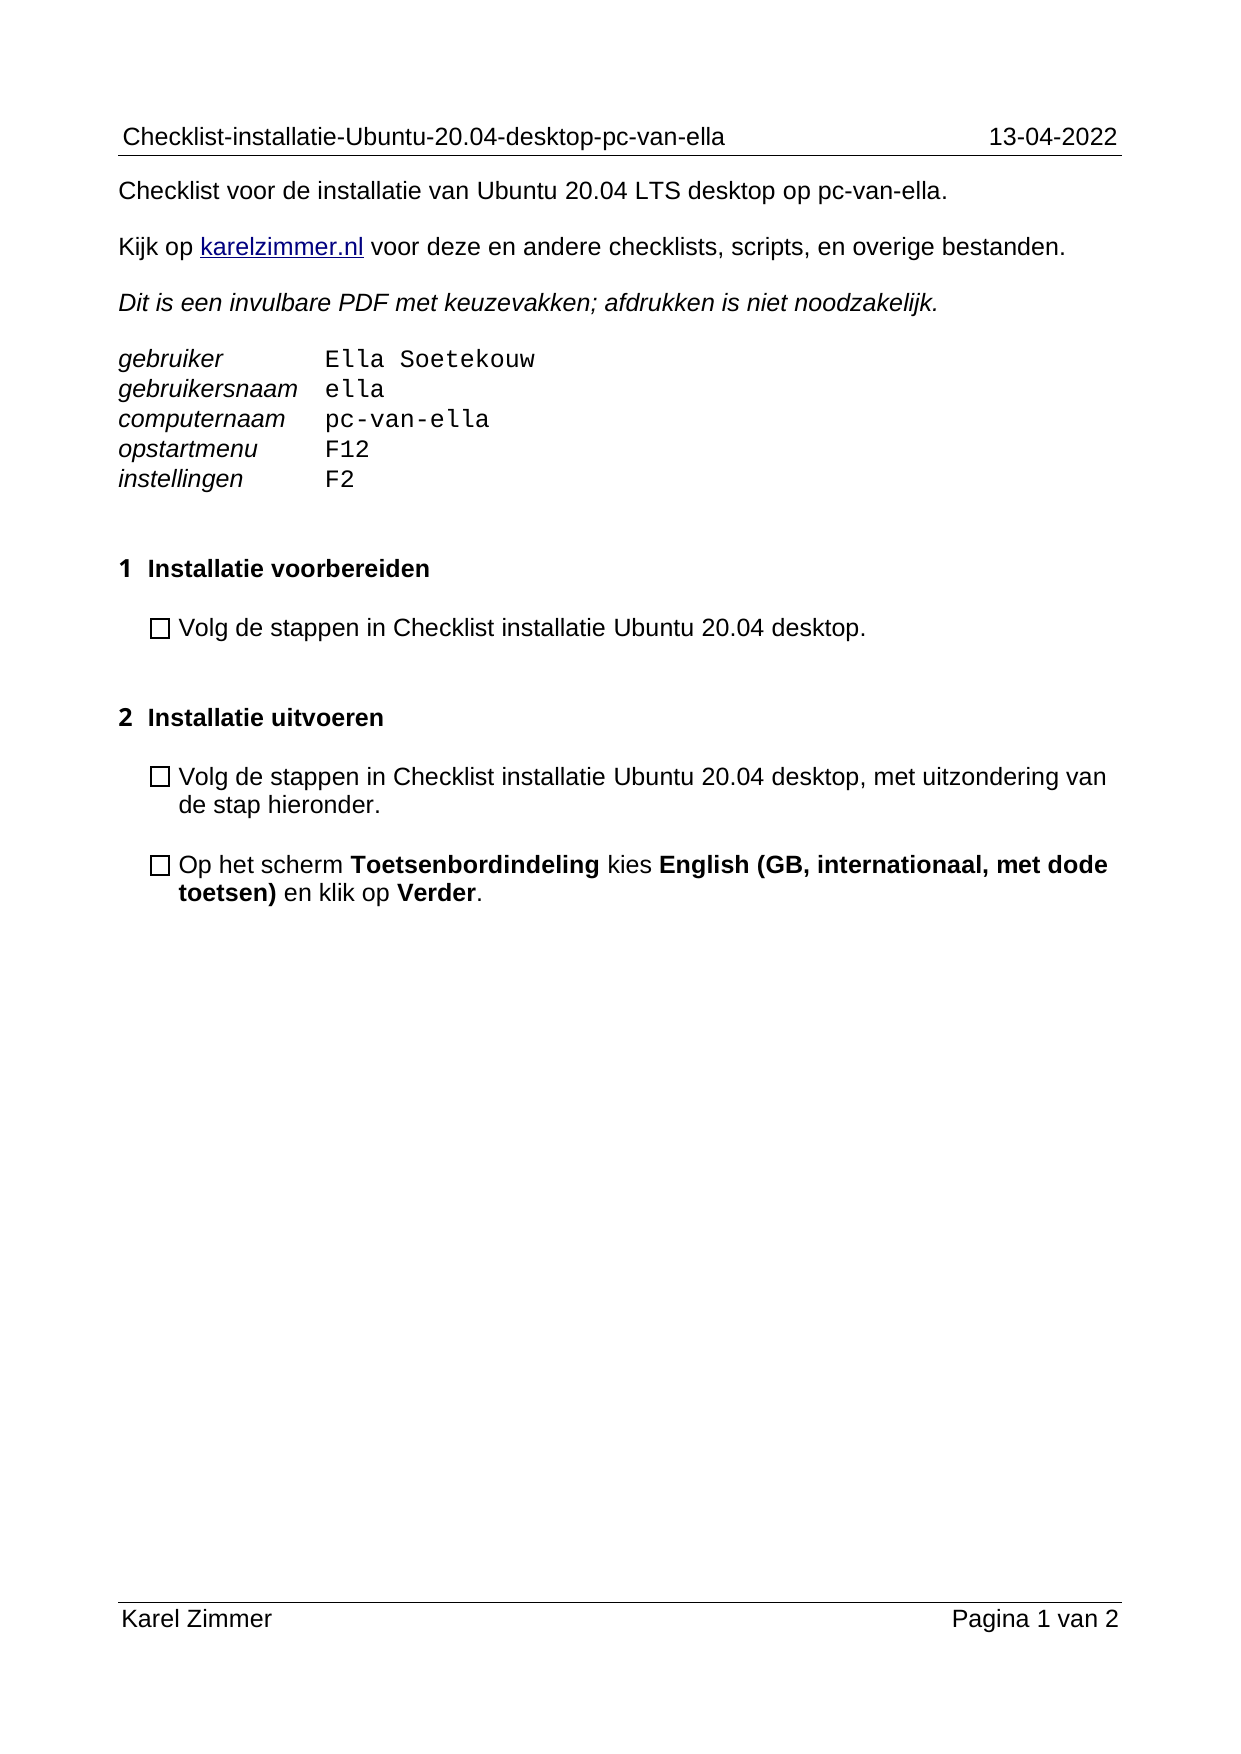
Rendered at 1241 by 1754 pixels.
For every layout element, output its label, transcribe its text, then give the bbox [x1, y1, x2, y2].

text Checklist voor de installatie van Ubuntu 20.04 LTS desktop op pc-van-ella. [118, 177, 1122, 205]
text Dit is een invulbare PDF met keuzevakken; afdrukken is niet noodzakelijk. [118, 289, 1122, 317]
text Kijk op karelzimmer.nl voor deze en andere checklists, scripts, en overige bestanden. [118, 233, 1122, 261]
table_header Volg de stappen in Checklist installatie Ubuntu 20.04 desktop. [177, 613, 1120, 643]
table_header Volg de stappen in Checklist installatie Ubuntu 20.04 desktop, met uitzondering van de stap hieronder. [177, 762, 1120, 820]
table_cell [141, 820, 177, 850]
table_header [141, 613, 177, 643]
list Installatie uitvoeren [118, 699, 1122, 733]
text computernaam pc-van-ella [118, 405, 1122, 435]
text gebruiker Ella Soetekouw [118, 345, 1122, 375]
text opstartmenu F12 [118, 435, 1122, 465]
text instellingen F2 [118, 465, 1122, 495]
table_cell [177, 820, 1120, 850]
table_cell [141, 850, 177, 908]
list Installatie voorbereiden [118, 551, 1122, 585]
table_header [141, 762, 177, 820]
table_cell Op het scherm Toetsenbordindeling kies English (GB, internationaal, met dode toetsen) en klik op Verder. [177, 850, 1120, 908]
text gebruikersnaam ella [118, 375, 1122, 405]
